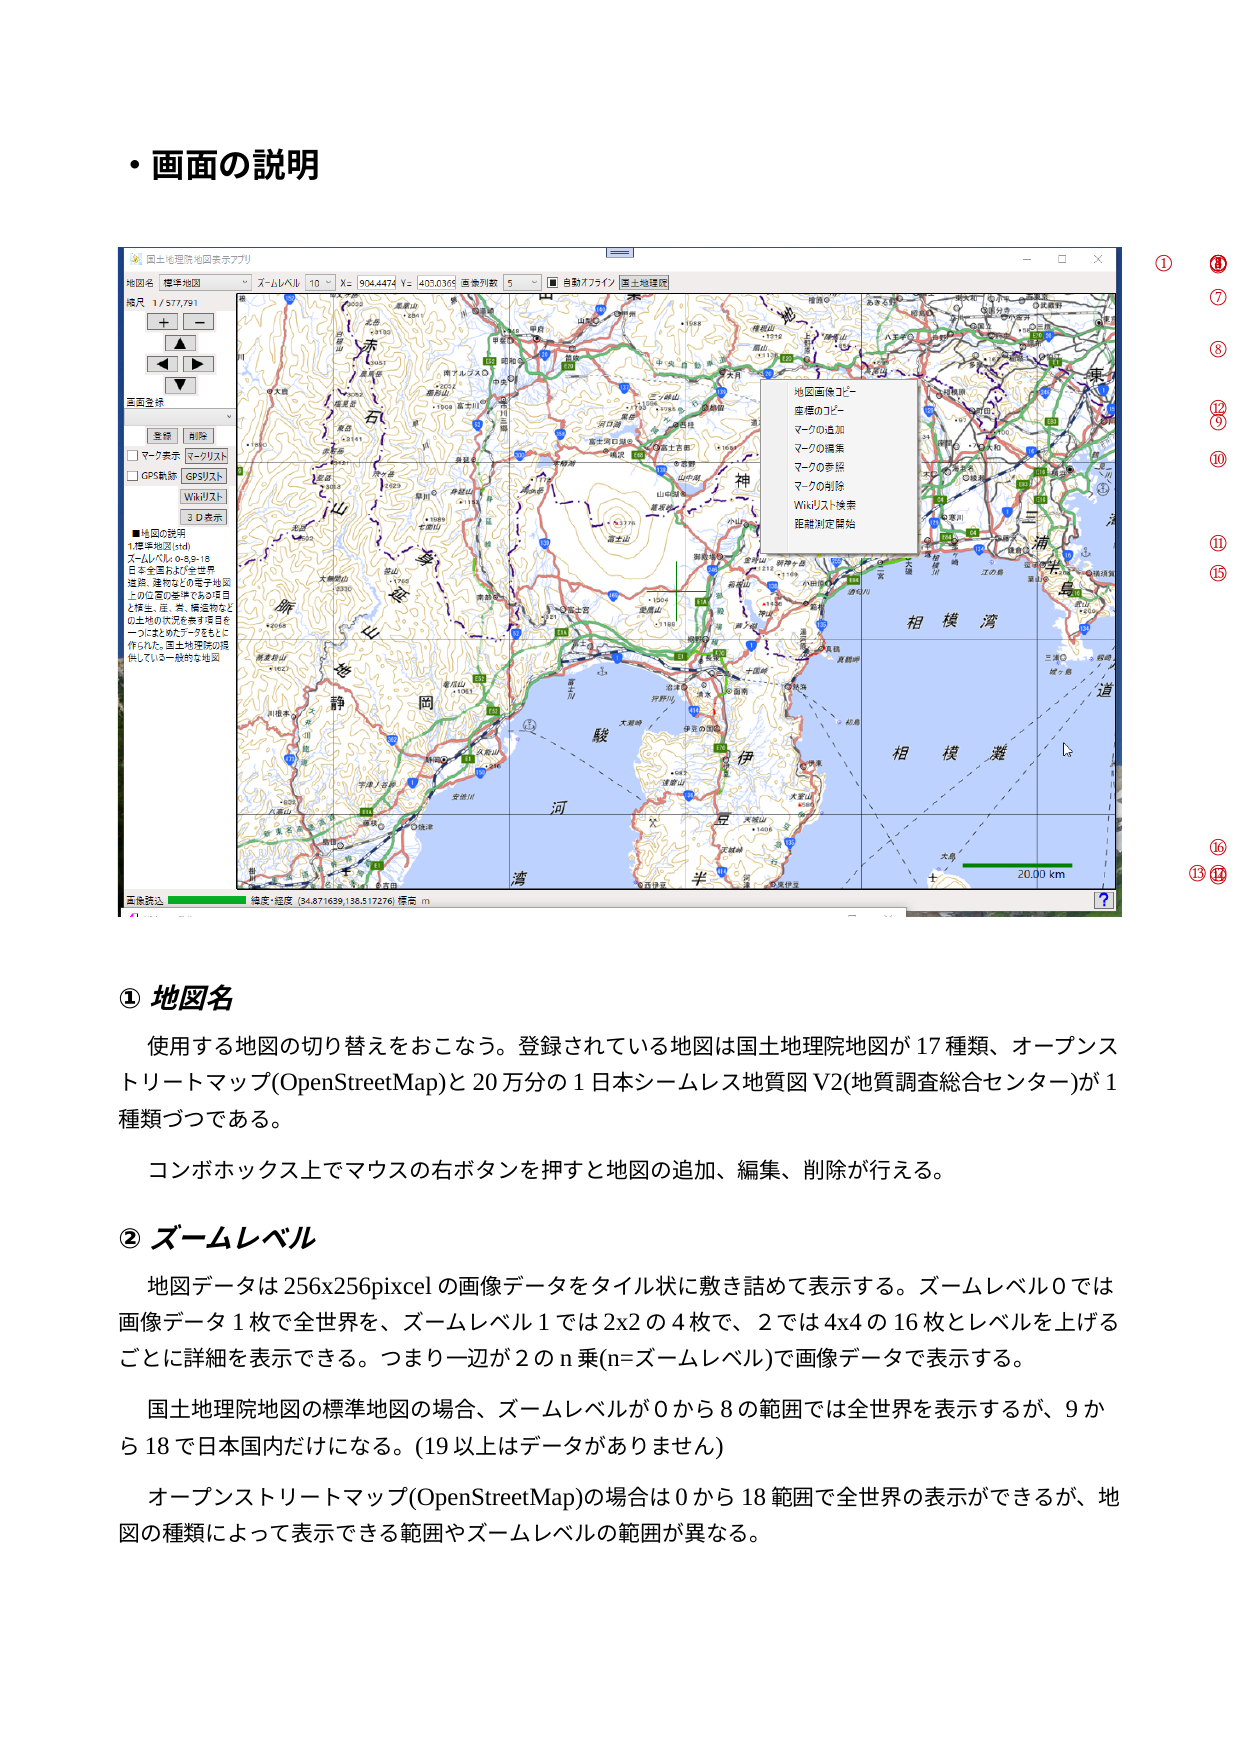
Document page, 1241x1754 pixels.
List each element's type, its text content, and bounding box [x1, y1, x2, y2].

text 地図データは256x256pixcelの画像データをタイル状に敷き詰めて表示する。ズームレベル０では画像データ1枚で全世界を、ズームレベル1では2x2の4枚で、２では4x4の16枚とレベルを上げるごとに詳細を表示できる。つまり一辺が２のn乗(n=ズームレベル)で画像データで表示する。 [118, 1269, 1122, 1373]
picture [117, 247, 1122, 917]
text オープンストリートマップ(OpenStreetMap)の場合は0から18範囲で全世界の表示ができるが、地図の種類によって表示できる範囲やズームレベルの範囲が異なる。 [118, 1480, 1122, 1548]
text 使用する地図の切り替えをおこなう。登録されている地図は国土地理院地図が17種類、オープンストリートマップ(OpenStreetMap)と20万分の1日本シームレス地質図V2(地質調査総合センター)が1種類づつである。 [118, 1029, 1122, 1133]
subtitle ・画面の説明 [118, 139, 1122, 187]
text コンボホックス上でマウスの右ボタンを押すと地図の追加、編集、削除が行える。 [118, 1153, 1122, 1184]
text 国土地理院地図の標準地図の場合、ズームレベルが０から8の範囲では全世界を表示するが、9から18で日本国内だけになる。(19以上はデータがありません) [118, 1392, 1122, 1460]
subtitle ② ズームレベル [118, 1216, 1122, 1256]
subtitle ① 地図名 [118, 976, 1122, 1017]
